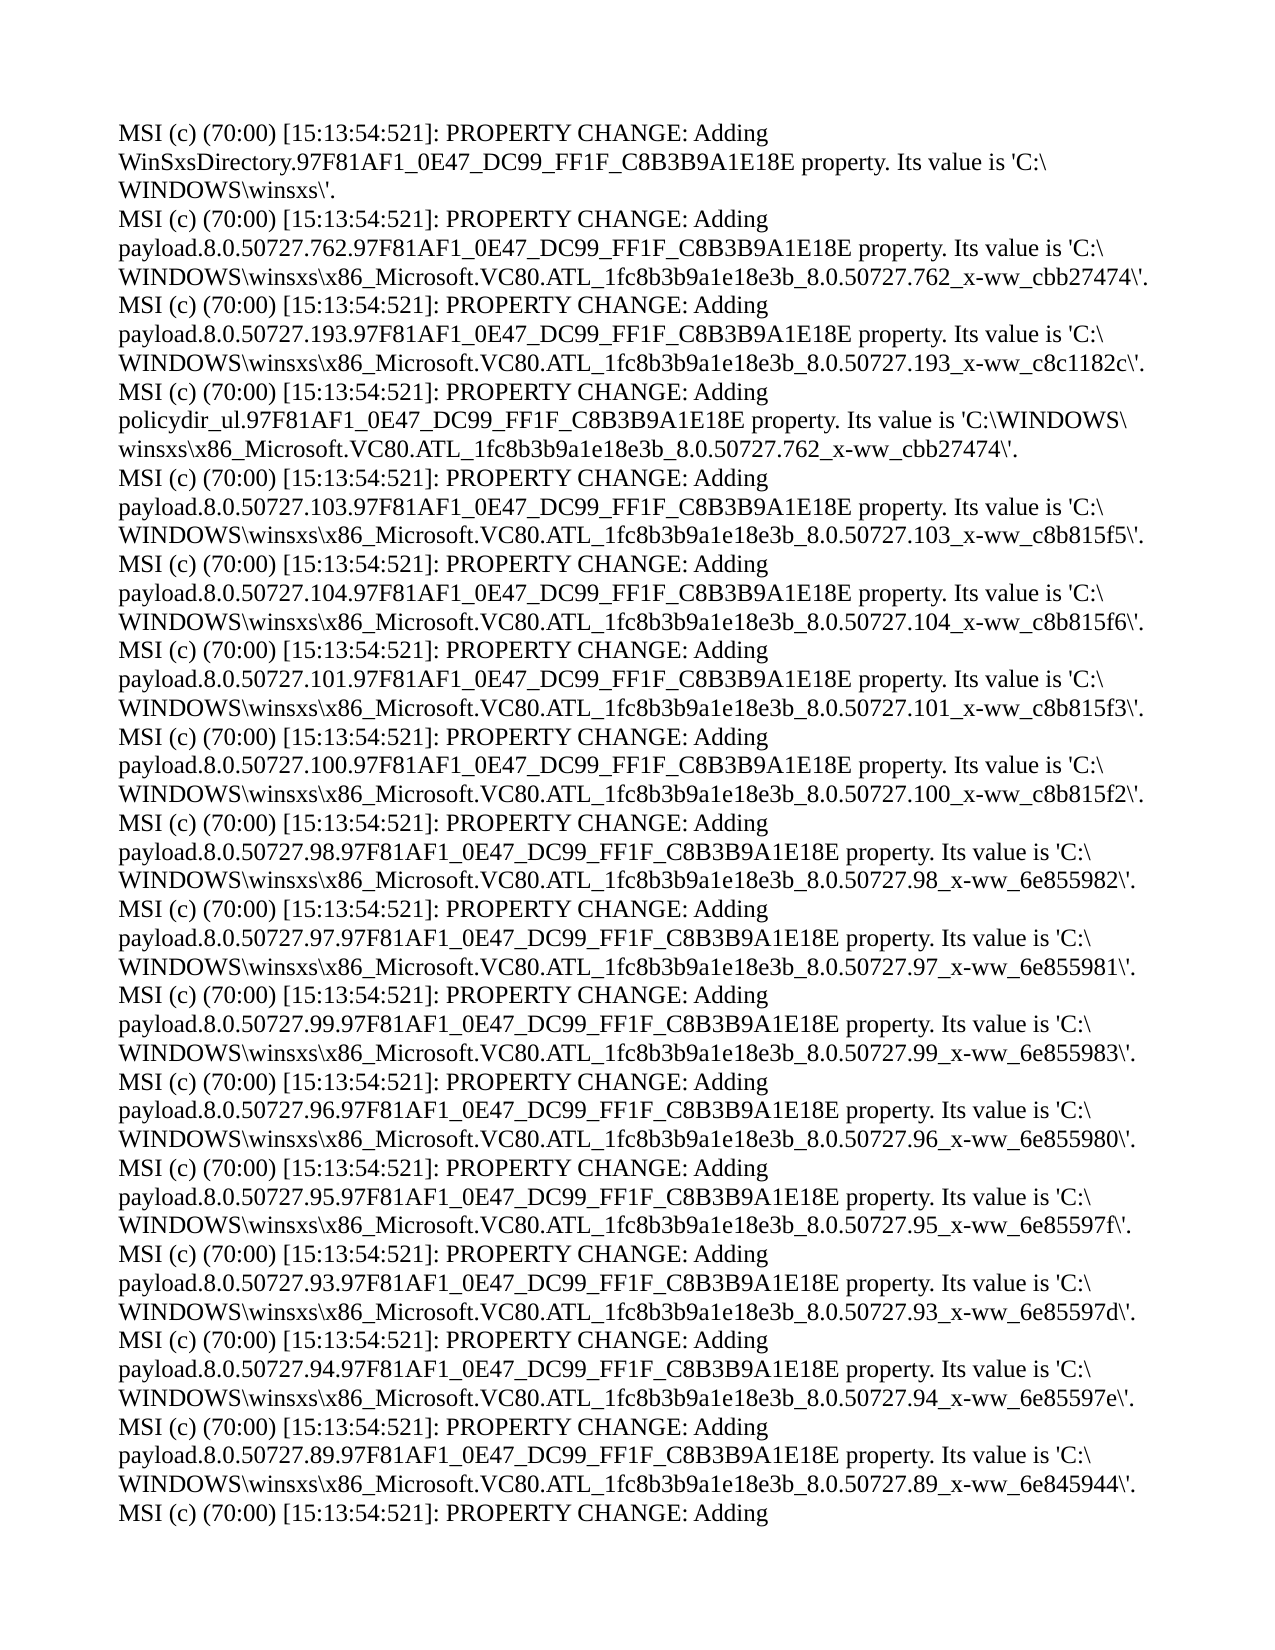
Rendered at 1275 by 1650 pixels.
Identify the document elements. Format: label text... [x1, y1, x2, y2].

text MSI (c) (70:00) [15:13:54:521]: PROPERTY CHANGE: Adding policydir_ul.97F81AF1_0E47_DC99_FF1F_C8B3B9A1E18E property. Its value is 'C:\WINDOWS\winsxs\x86_Microsoft.VC80.ATL_1fc8b3b9a1e18e3b_8.0.50727.762_x-ww_cbb27474\'. [118, 377, 1157, 463]
text MSI (c) (70:00) [15:13:54:521]: PROPERTY CHANGE: Adding payload.8.0.50727.99.97F81AF1_0E47_DC99_FF1F_C8B3B9A1E18E property. Its value is 'C:\WINDOWS\winsxs\x86_Microsoft.VC80.ATL_1fc8b3b9a1e18e3b_8.0.50727.99_x-ww_6e855983\'. [118, 981, 1157, 1067]
text MSI (c) (70:00) [15:13:54:521]: PROPERTY CHANGE: Adding payload.8.0.50727.95.97F81AF1_0E47_DC99_FF1F_C8B3B9A1E18E property. Its value is 'C:\WINDOWS\winsxs\x86_Microsoft.VC80.ATL_1fc8b3b9a1e18e3b_8.0.50727.95_x-ww_6e85597f\'. [118, 1153, 1157, 1239]
text MSI (c) (70:00) [15:13:54:521]: PROPERTY CHANGE: Adding payload.8.0.50727.100.97F81AF1_0E47_DC99_FF1F_C8B3B9A1E18E property. Its value is 'C:\WINDOWS\winsxs\x86_Microsoft.VC80.ATL_1fc8b3b9a1e18e3b_8.0.50727.100_x-ww_c8b815f2\'. [118, 722, 1157, 808]
text MSI (c) (70:00) [15:13:54:521]: PROPERTY CHANGE: Adding payload.8.0.50727.89.97F81AF1_0E47_DC99_FF1F_C8B3B9A1E18E property. Its value is 'C:\WINDOWS\winsxs\x86_Microsoft.VC80.ATL_1fc8b3b9a1e18e3b_8.0.50727.89_x-ww_6e845944\'. [118, 1412, 1157, 1498]
text MSI (c) (70:00) [15:13:54:521]: PROPERTY CHANGE: Adding payload.8.0.50727.94.97F81AF1_0E47_DC99_FF1F_C8B3B9A1E18E property. Its value is 'C:\WINDOWS\winsxs\x86_Microsoft.VC80.ATL_1fc8b3b9a1e18e3b_8.0.50727.94_x-ww_6e85597e\'. [118, 1326, 1157, 1412]
text MSI (c) (70:00) [15:13:54:521]: PROPERTY CHANGE: Adding [118, 1498, 1157, 1527]
text MSI (c) (70:00) [15:13:54:521]: PROPERTY CHANGE: Adding payload.8.0.50727.96.97F81AF1_0E47_DC99_FF1F_C8B3B9A1E18E property. Its value is 'C:\WINDOWS\winsxs\x86_Microsoft.VC80.ATL_1fc8b3b9a1e18e3b_8.0.50727.96_x-ww_6e855980\'. [118, 1067, 1157, 1153]
text MSI (c) (70:00) [15:13:54:521]: PROPERTY CHANGE: Adding payload.8.0.50727.103.97F81AF1_0E47_DC99_FF1F_C8B3B9A1E18E property. Its value is 'C:\WINDOWS\winsxs\x86_Microsoft.VC80.ATL_1fc8b3b9a1e18e3b_8.0.50727.103_x-ww_c8b815f5\'. [118, 463, 1157, 549]
text MSI (c) (70:00) [15:13:54:521]: PROPERTY CHANGE: Adding payload.8.0.50727.98.97F81AF1_0E47_DC99_FF1F_C8B3B9A1E18E property. Its value is 'C:\WINDOWS\winsxs\x86_Microsoft.VC80.ATL_1fc8b3b9a1e18e3b_8.0.50727.98_x-ww_6e855982\'. [118, 808, 1157, 894]
text MSI (c) (70:00) [15:13:54:521]: PROPERTY CHANGE: Adding payload.8.0.50727.762.97F81AF1_0E47_DC99_FF1F_C8B3B9A1E18E property. Its value is 'C:\WINDOWS\winsxs\x86_Microsoft.VC80.ATL_1fc8b3b9a1e18e3b_8.0.50727.762_x-ww_cbb27474\'. [118, 204, 1157, 291]
text MSI (c) (70:00) [15:13:54:521]: PROPERTY CHANGE: Adding WinSxsDirectory.97F81AF1_0E47_DC99_FF1F_C8B3B9A1E18E property. Its value is 'C:\WINDOWS\winsxs\'. [118, 118, 1157, 204]
text MSI (c) (70:00) [15:13:54:521]: PROPERTY CHANGE: Adding payload.8.0.50727.97.97F81AF1_0E47_DC99_FF1F_C8B3B9A1E18E property. Its value is 'C:\WINDOWS\winsxs\x86_Microsoft.VC80.ATL_1fc8b3b9a1e18e3b_8.0.50727.97_x-ww_6e855981\'. [118, 894, 1157, 981]
text MSI (c) (70:00) [15:13:54:521]: PROPERTY CHANGE: Adding payload.8.0.50727.93.97F81AF1_0E47_DC99_FF1F_C8B3B9A1E18E property. Its value is 'C:\WINDOWS\winsxs\x86_Microsoft.VC80.ATL_1fc8b3b9a1e18e3b_8.0.50727.93_x-ww_6e85597d\'. [118, 1239, 1157, 1326]
text MSI (c) (70:00) [15:13:54:521]: PROPERTY CHANGE: Adding payload.8.0.50727.193.97F81AF1_0E47_DC99_FF1F_C8B3B9A1E18E property. Its value is 'C:\WINDOWS\winsxs\x86_Microsoft.VC80.ATL_1fc8b3b9a1e18e3b_8.0.50727.193_x-ww_c8c1182c\'. [118, 291, 1157, 377]
text MSI (c) (70:00) [15:13:54:521]: PROPERTY CHANGE: Adding payload.8.0.50727.104.97F81AF1_0E47_DC99_FF1F_C8B3B9A1E18E property. Its value is 'C:\WINDOWS\winsxs\x86_Microsoft.VC80.ATL_1fc8b3b9a1e18e3b_8.0.50727.104_x-ww_c8b815f6\'. [118, 549, 1157, 636]
text MSI (c) (70:00) [15:13:54:521]: PROPERTY CHANGE: Adding payload.8.0.50727.101.97F81AF1_0E47_DC99_FF1F_C8B3B9A1E18E property. Its value is 'C:\WINDOWS\winsxs\x86_Microsoft.VC80.ATL_1fc8b3b9a1e18e3b_8.0.50727.101_x-ww_c8b815f3\'. [118, 636, 1157, 722]
